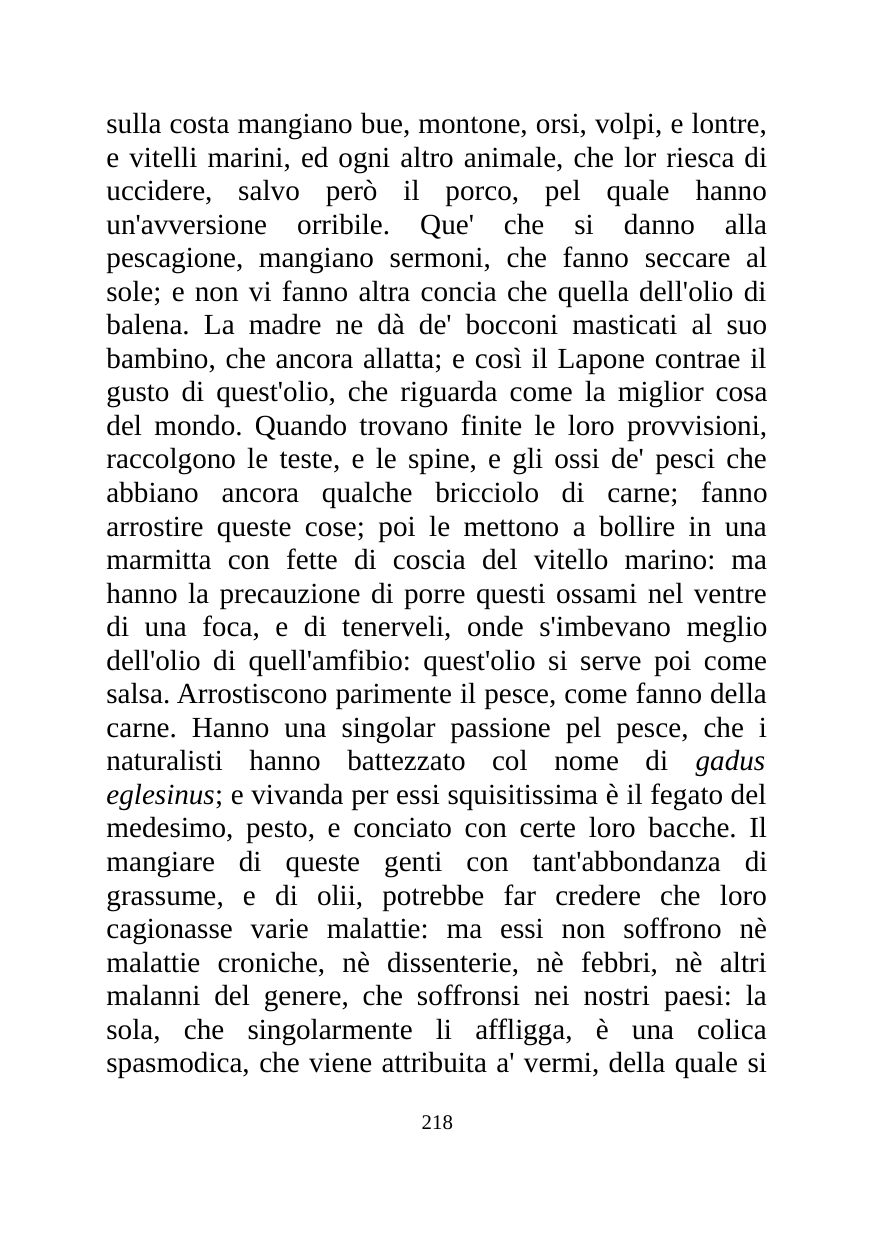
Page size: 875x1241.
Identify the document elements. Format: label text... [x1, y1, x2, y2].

text sulla costa mangiano bue, montone, orsi, volpi, e lontre, e vitelli marini, ed ogni altro animale, che lor riesca di uccidere, salvo però il porco, pel quale hanno un'avversione orribile. Que' che si danno alla pescagione, mangiano sermoni, che fanno seccare al sole; e non vi fanno altra concia che quella dell'olio di balena. La madre ne dà de' bocconi masticati al suo bambino, che ancora allatta; e così il Lapone contrae il gusto di quest'olio, che riguarda come la miglior cosa del mondo. Quando trovano finite le loro provvisioni, raccolgono le teste, e le spine, e gli ossi de' pesci che abbiano ancora qualche bricciolo di carne; fanno arrostire queste cose; poi le mettono a bollire in una marmitta con fette di coscia del vitello marino: ma hanno la precauzione di porre questi ossami nel ventre di una foca, e di tenerveli, onde s'imbevano meglio dell'olio di quell'amfibio: quest'olio si serve poi come salsa. Arrostiscono parimente il pesce, come fanno della carne. Hanno una singolar passione pel pesce, che i naturalisti hanno battezzato col nome di gadus eglesinus; e vivanda per essi squisitissima è il fegato del medesimo, pesto, e conciato con certe loro bacche. Il mangiare di queste genti con tant'abbondanza di grassume, e di olii, potrebbe far credere che loro cagionasse varie malattie: ma essi non soffrono nè malattie croniche, nè dissenterie, nè febbri, nè altri malanni del genere, che soffronsi nei nostri paesi: la sola, che singolarmente li affligga, è una colica spasmodica, che viene attribuita a' vermi, della quale si [106, 106, 768, 1079]
